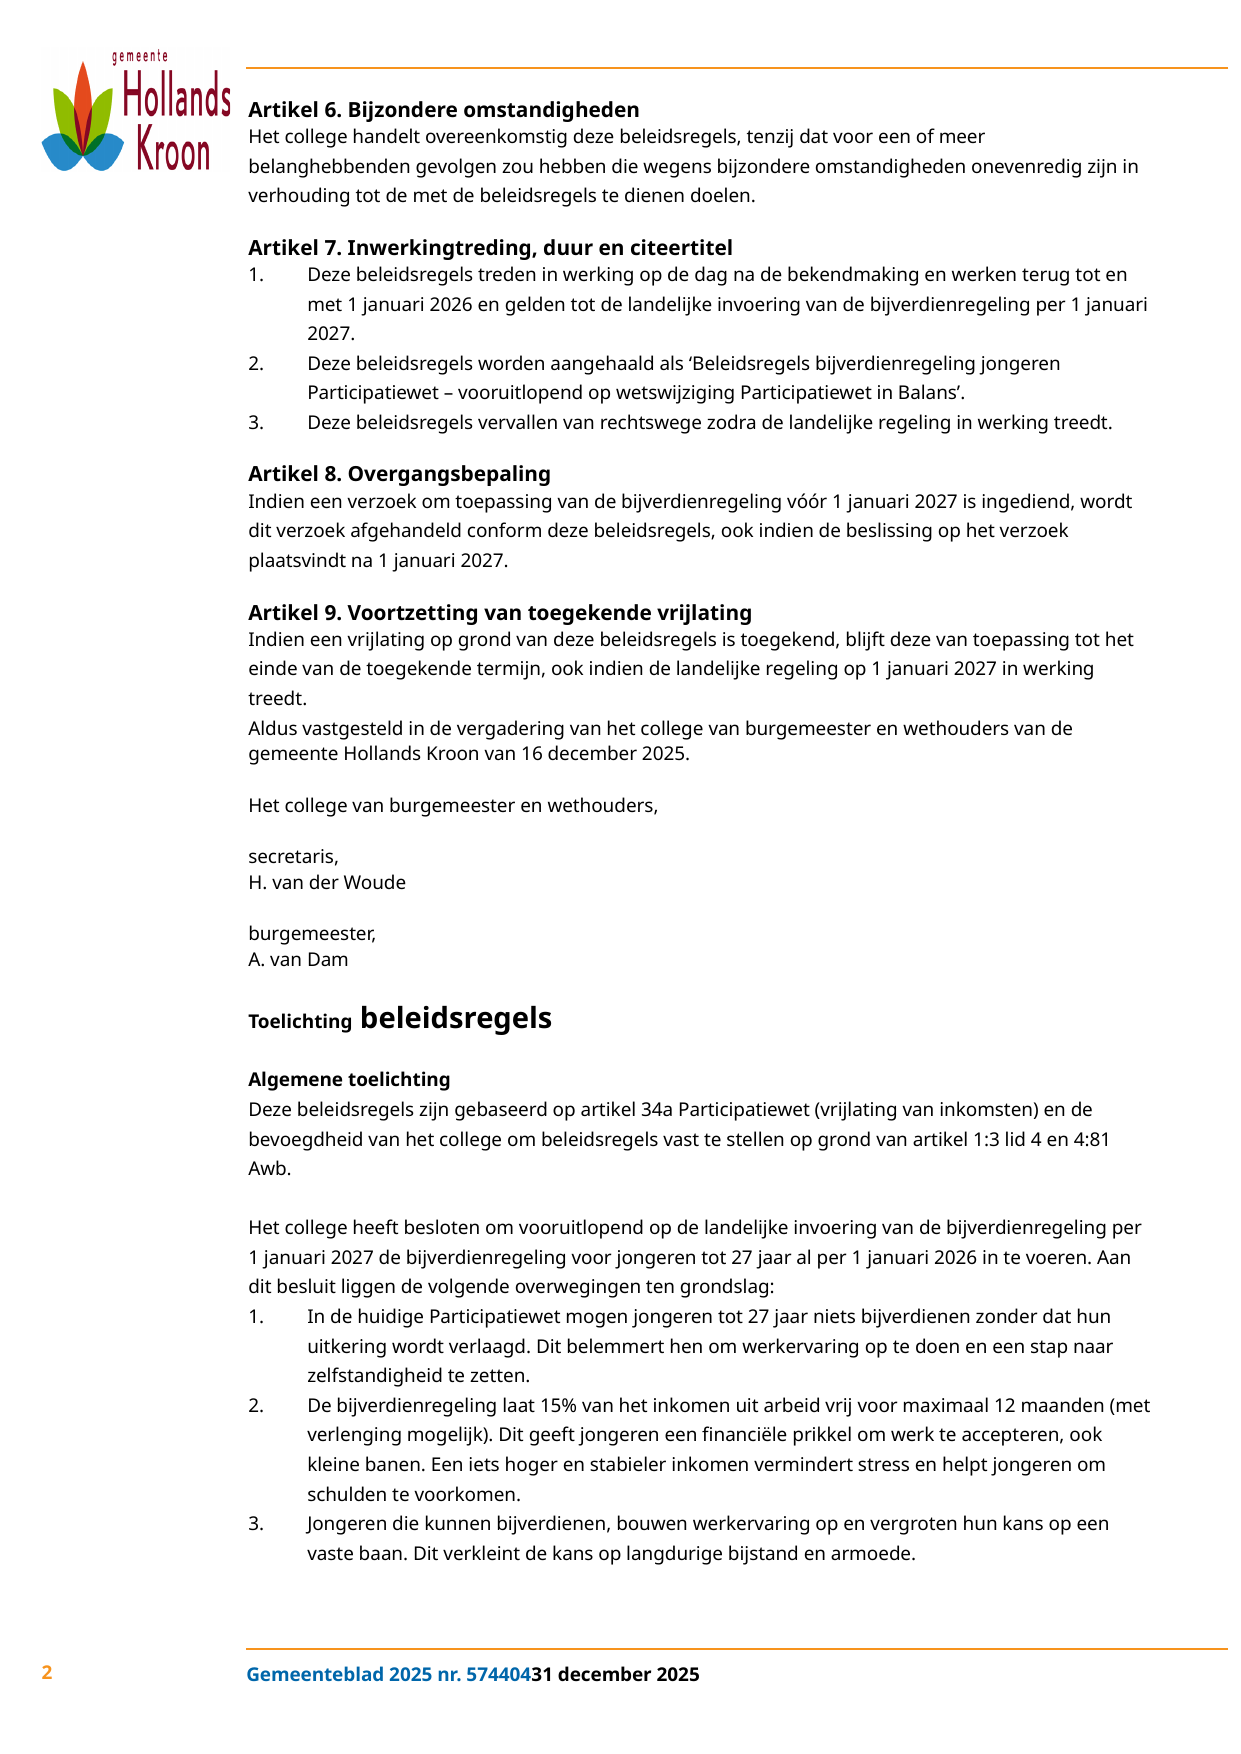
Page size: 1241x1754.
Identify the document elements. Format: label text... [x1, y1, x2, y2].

text Het college heeft besloten om vooruitlopend op de landelijke invoering van de bijverdienregeling per 1 januari 2027 de bijverdienregeling voor jongeren tot 27 jaar al per 1 januari 2026 in te voeren. Aan dit besluit liggen de volgende overwegingen ten grondslag: [248, 1214, 1152, 1299]
text Algemene toelichting [248, 1067, 1152, 1092]
list Deze beleidsregels treden in werking op de dag na de bekendmaking en werken terug tot en met 1 januari 2026 en gelden tot de landelijke invoering van de bijverdienregeling per 1 januari 2027. [248, 261, 1152, 346]
text Artikel 9. Voortzetting van toegekende vrijlating [248, 598, 1152, 626]
text A. van Dam [248, 946, 1152, 972]
list In de huidige Participatiewet mogen jongeren tot 27 jaar niets bijverdienen zonder dat hun uitkering wordt verlaagd. Dit belemmert hen om werkervaring op te doen en een stap naar zelfstandigheid te zetten. [248, 1303, 1152, 1388]
text Aldus vastgesteld in de vergadering van het college van burgemeester en wethouders van de gemeente Hollands Kroon van 16 december 2025. [248, 715, 1152, 766]
list De bijverdienregeling laat 15% van het inkomen uit arbeid vrij voor maximaal 12 maanden (met verlenging mogelijk). Dit geeft jongeren een financiële prikkel om werk te accepteren, ook kleine banen. Een iets hoger en stabieler inkomen vermindert stress en helpt jongeren om schulden te voorkomen. [248, 1392, 1152, 1507]
text Het college van burgemeester en wethouders, [248, 792, 1152, 818]
text Indien een verzoek om toepassing van de bijverdienregeling vóór 1 januari 2027 is ingediend, wordt dit verzoek afgehandeld conform deze beleidsregels, ook indien de beslissing op het verzoek plaatsvindt na 1 januari 2027. [248, 488, 1152, 573]
list Deze beleidsregels worden aangehaald als ‘Beleidsregels bijverdienregeling jongeren Participatiewet – vooruitlopend op wetswijziging Participatiewet in Balans’. [248, 350, 1152, 405]
text burgemeester, [248, 921, 1152, 946]
picture [41, 47, 231, 172]
text Indien een vrijlating op grond van deze beleidsregels is toegekend, blijft deze van toepassing tot het einde van de toegekende termijn, ook indien de landelijke regeling op 1 januari 2027 in werking treedt. [248, 626, 1152, 711]
text secretaris, [248, 843, 1152, 869]
text Artikel 6. Bijzondere omstandigheden [248, 95, 1152, 123]
text Toelichting beleidsregels [248, 998, 1152, 1037]
text Artikel 7. Inwerkingtreding, duur en citeertitel [248, 233, 1152, 261]
list Deze beleidsregels vervallen van rechtswege zodra de landelijke regeling in werking treedt. [248, 409, 1152, 435]
text Artikel 8. Overgangsbepaling [248, 459, 1152, 488]
text Het college handelt overeenkomstig deze beleidsregels, tenzij dat voor een of meer belanghebbenden gevolgen zou hebben die wegens bijzondere omstandigheden onevenredig zijn in verhouding tot de met de beleidsregels te dienen doelen. [248, 123, 1152, 208]
text H. van der Woude [248, 869, 1152, 895]
list Jongeren die kunnen bijverdienen, bouwen werkervaring op en vergroten hun kans op een vaste baan. Dit verkleint de kans op langdurige bijstand en armoede. [248, 1510, 1152, 1566]
text Deze beleidsregels zijn gebaseerd op artikel 34a Participatiewet (vrijlating van inkomsten) en de bevoegdheid van het college om beleidsregels vast te stellen op grond van artikel 1:3 lid 4 en 4:81 Awb. [248, 1096, 1152, 1181]
